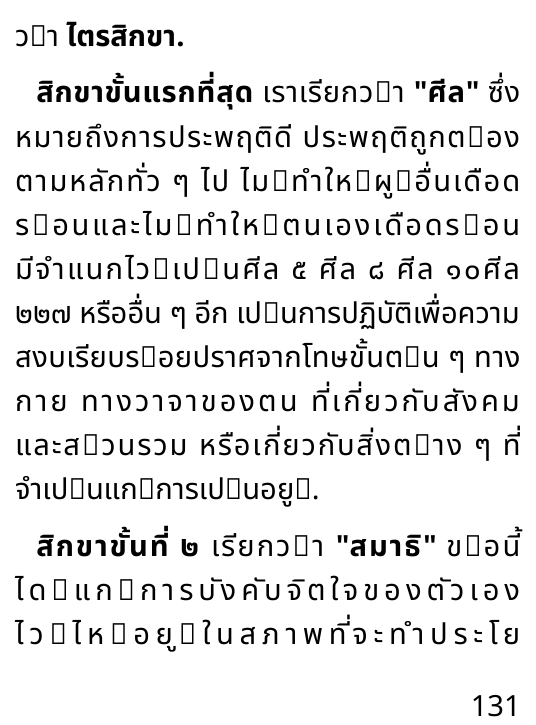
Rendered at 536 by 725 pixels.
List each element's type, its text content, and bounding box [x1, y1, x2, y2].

text วา ไตรสิกขา. [15, 15, 521, 59]
text สิกขาขั้นแรกที่สุด เราเรียกวา "ศีล" ซึ่งหมายถึงการประพฤติดี ประพฤติถูกตองตามหลักทั่ว ๆ ไป ไมทําใหผูอื่นเดือดรอนและไมทําใหตนเองเดือดรอน มีจําแนกไวเปนศีล ๕ ศีล ๘ ศีล ๑๐ศีล ๒๒๗ หรืออื่น ๆ อีก เปนการปฏิบัติเพื่อความสงบเรียบรอยปราศจากโทษขั้นตน ๆ ทางกาย ทางวาจาของตน ที่เกี่ยวกับสังคม และสวนรวม หรือเกี่ยวกับสิ่งตาง ๆ ที่จําเปนแกการเปนอยู. [15, 72, 521, 513]
text สิกขาขั้นที่ ๒ เรียกวา "สมาธิ" ขอนี้ไดแกการบังคับจิตใจของตัวเองไวไหอยูในสภาพที่จะทําประโย [15, 525, 521, 658]
